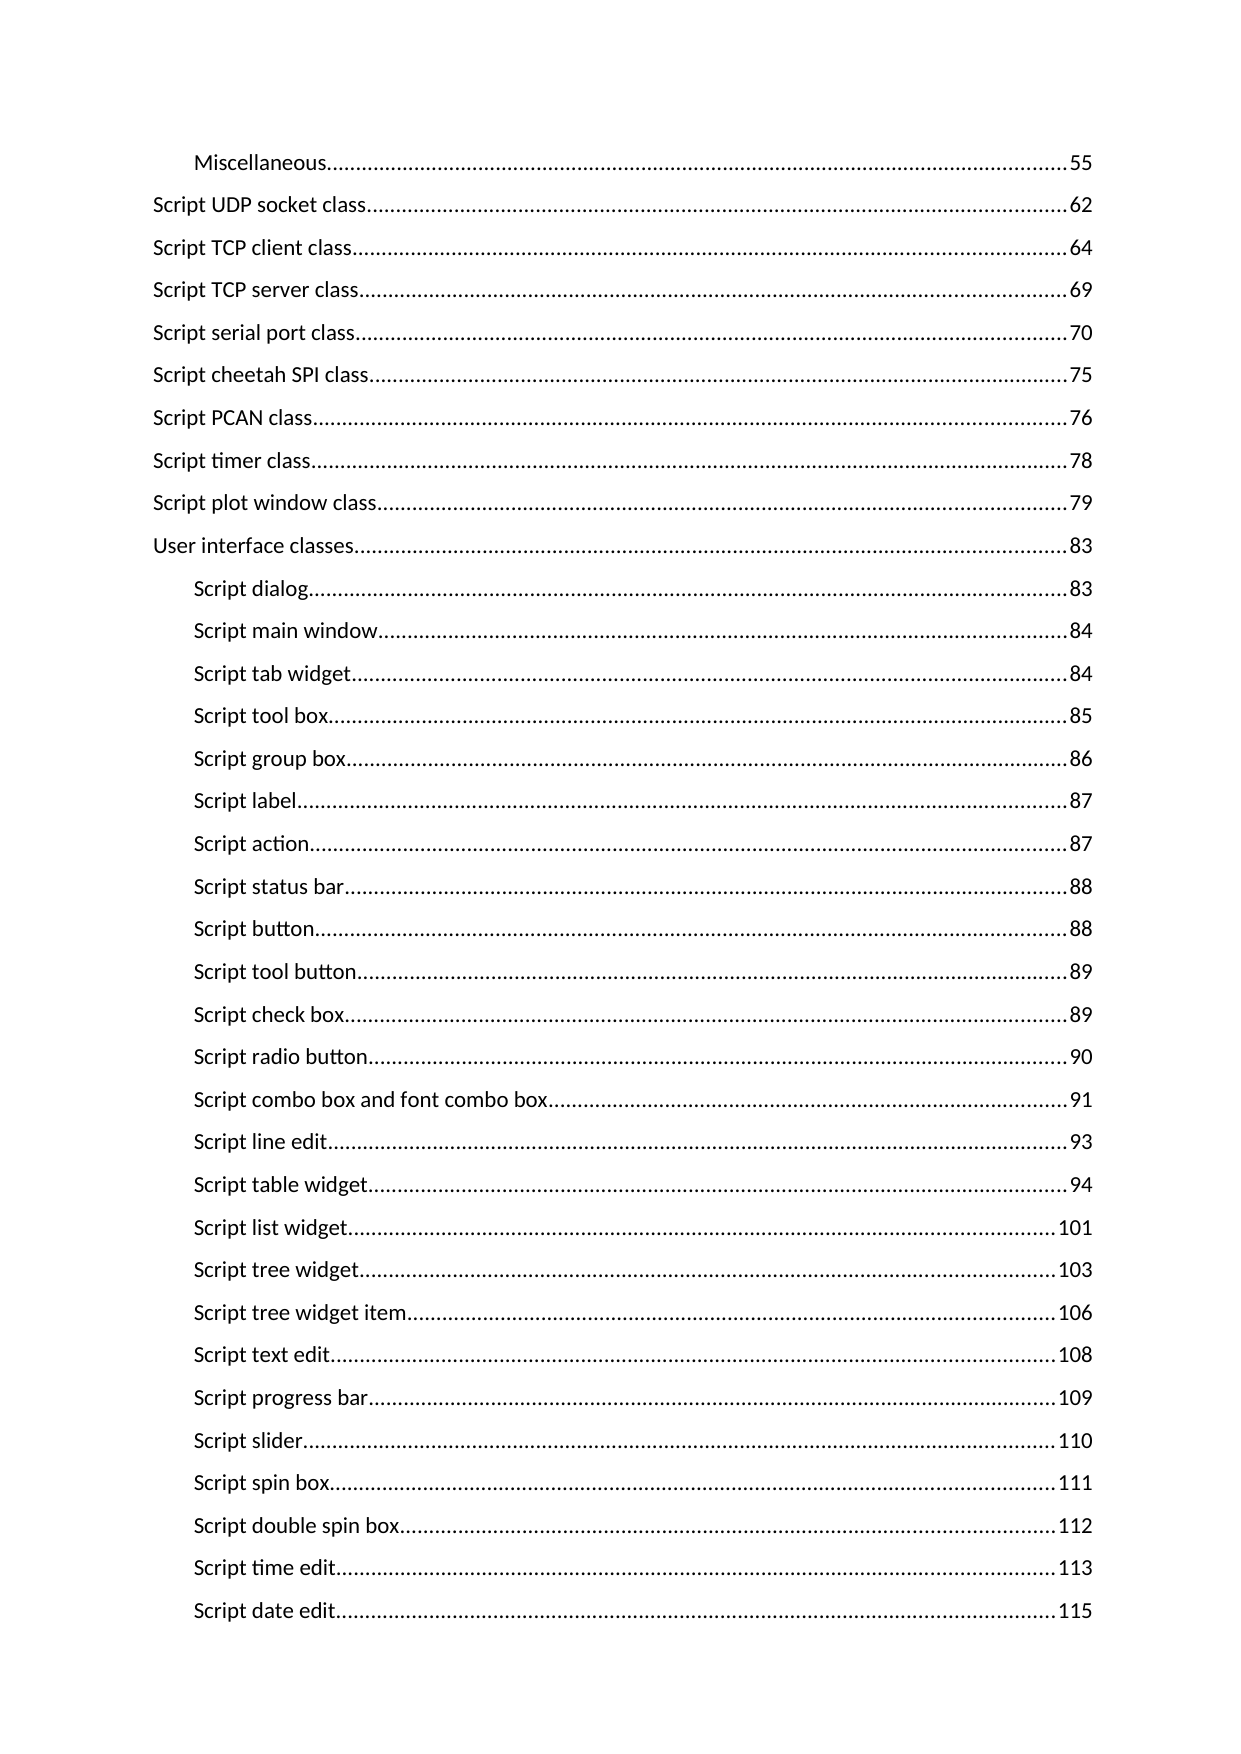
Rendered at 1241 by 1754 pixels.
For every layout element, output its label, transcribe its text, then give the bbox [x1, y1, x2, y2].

text Script group box 86 [193, 744, 1093, 772]
text Script TCP server class 69 [153, 275, 1093, 303]
text Script cheetah SPI class 75 [153, 361, 1093, 389]
text Script combo box and font combo box 91 [193, 1085, 1093, 1113]
text User interface classes 83 [153, 531, 1093, 559]
text Script text edit 108 [193, 1341, 1093, 1368]
text Script list widget 101 [193, 1213, 1093, 1241]
text Script tool box 85 [193, 701, 1093, 729]
text Script serial port class 70 [153, 318, 1093, 346]
text Script slider 110 [193, 1426, 1093, 1454]
text Script spin box 111 [193, 1468, 1093, 1496]
text Script line edit 93 [193, 1127, 1093, 1156]
text Script tool button 89 [193, 957, 1093, 985]
text Script button 88 [193, 914, 1093, 942]
text Script tab widget 84 [193, 659, 1093, 687]
text Script PCAN class 76 [153, 403, 1093, 431]
text Script date edit 115 [193, 1596, 1093, 1624]
text Miscellaneous 55 [193, 148, 1093, 176]
text Script tree widget 103 [193, 1255, 1093, 1283]
text Script plot window class 79 [153, 488, 1093, 516]
text Script progress bar 109 [193, 1383, 1093, 1411]
text Script dialog 83 [193, 574, 1093, 602]
text Script main window 84 [193, 616, 1093, 644]
text Script radio button 90 [193, 1042, 1093, 1070]
text Script TCP client class 64 [153, 233, 1093, 261]
text Script time edit 113 [193, 1553, 1093, 1582]
text Script double spin box 112 [193, 1511, 1093, 1539]
text Script status bar 88 [193, 872, 1093, 900]
text Script tree widget item 106 [193, 1298, 1093, 1326]
text Script timer class 78 [153, 446, 1093, 474]
text Script UDP socket class 62 [153, 190, 1093, 218]
text Script check box 89 [193, 1000, 1093, 1028]
text Script action 87 [193, 829, 1093, 857]
text Script table widget 94 [193, 1170, 1093, 1198]
text Script label 87 [193, 787, 1093, 815]
